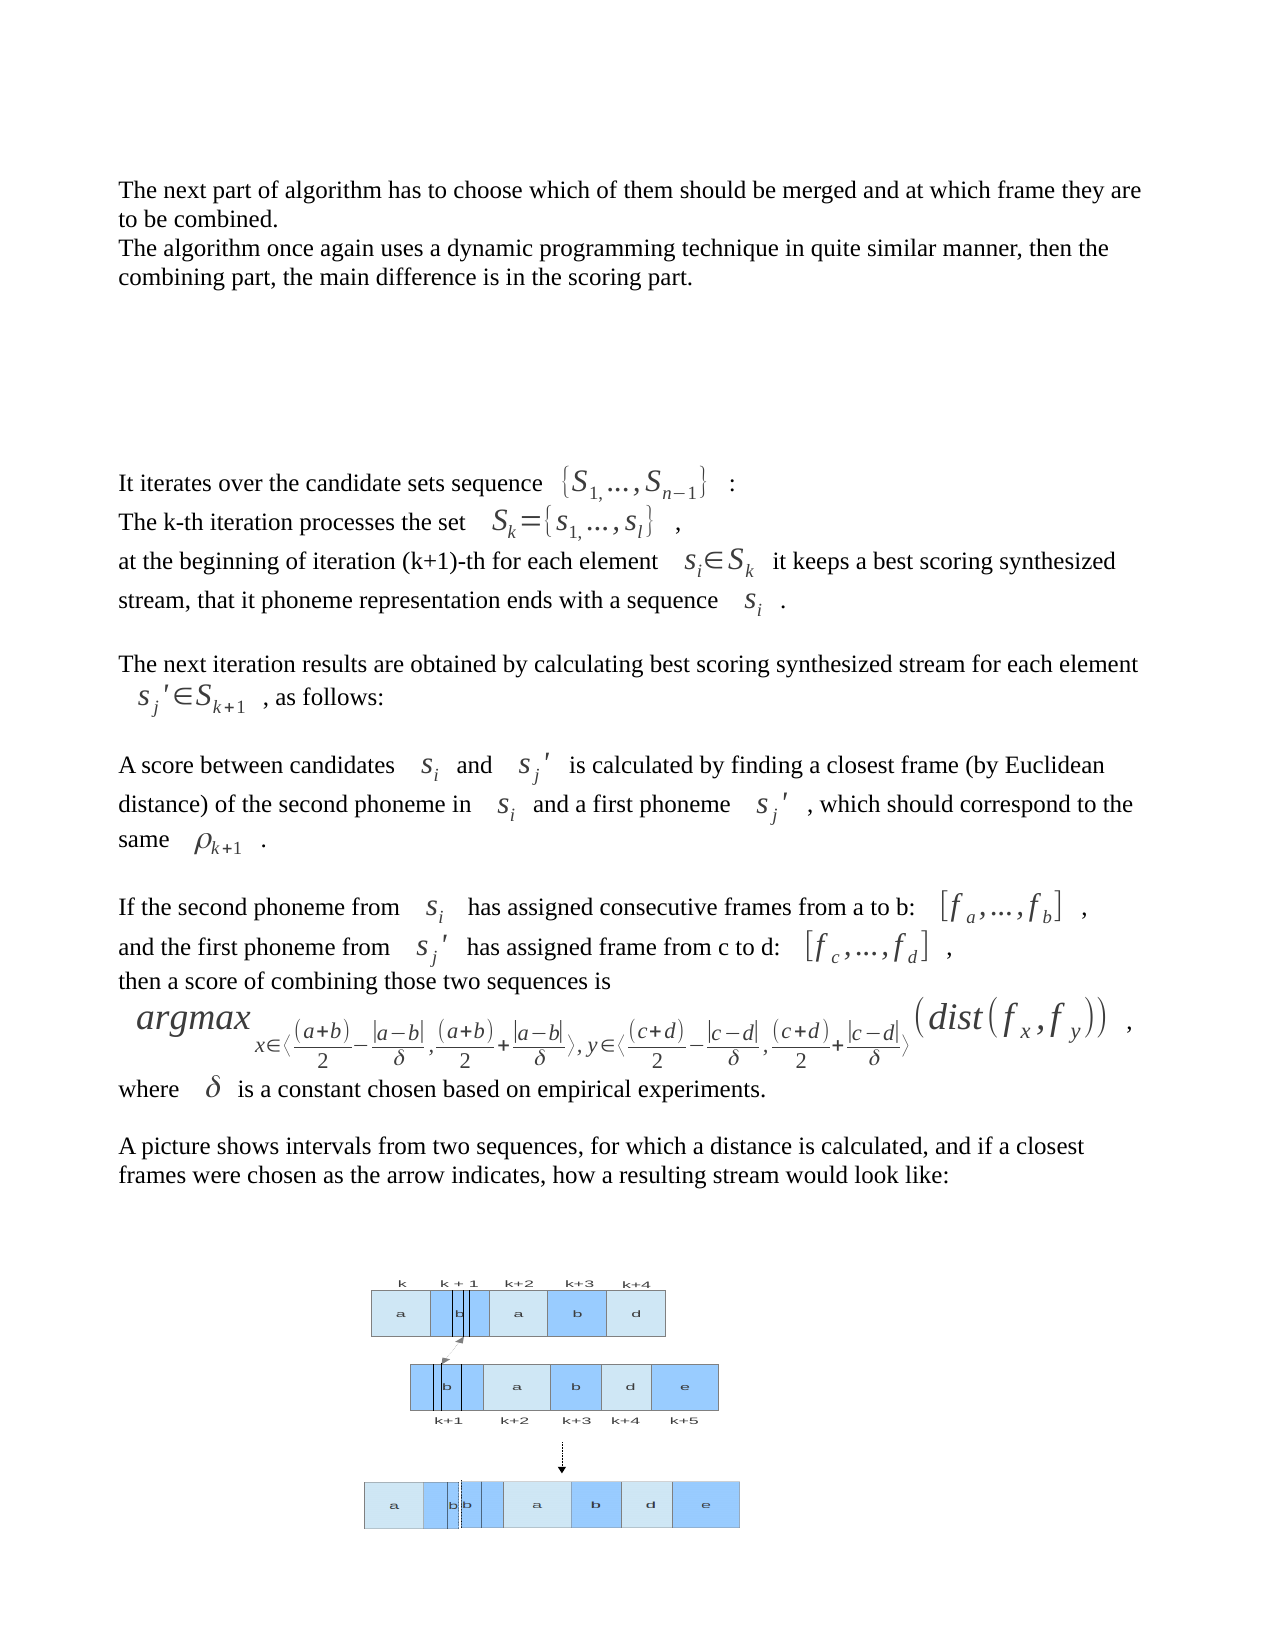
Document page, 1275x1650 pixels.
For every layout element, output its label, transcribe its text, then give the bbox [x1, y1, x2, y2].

text A score between candidates and is calculated by finding a closest frame (by Euclidean distance) of the second phoneme in and a first phoneme , which should correspond to the same . [118, 746, 1157, 859]
text at the beginning of iteration (k+1)-th for each element it keeps a best scoring synthesized stream, that it phoneme representation ends with a sequence . [118, 542, 1157, 620]
text A picture shows intervals from two sequences, for which a distance is calculated, and if a closest frames were chosen as the arrow indicates, how a resulting stream would look like: [118, 1131, 1157, 1189]
text then a score of combining those two sequences is , [118, 966, 1157, 1073]
text The algorithm once again uses a dynamic programming technique in quite similar manner, then the combining part, the main difference is in the scoring part. [118, 233, 1157, 291]
text If the second phoneme from has assigned consecutive frames from a to b: , [118, 888, 1157, 927]
text It iterates over the candidate sets sequence: [118, 463, 1157, 502]
text The next part of algorithm has to choose which of them should be merged and at which frame they are to be combined. [118, 176, 1157, 233]
text The k-th iteration processes the set , [118, 502, 1157, 542]
text where is a constant chosen based on empirical experiments. [118, 1073, 1157, 1102]
text The next iteration results are obtained by calculating best scoring synthesized stream for each element , as follows: [118, 649, 1157, 717]
text and the first phoneme from has assigned frame from c to d: , [118, 927, 1157, 966]
